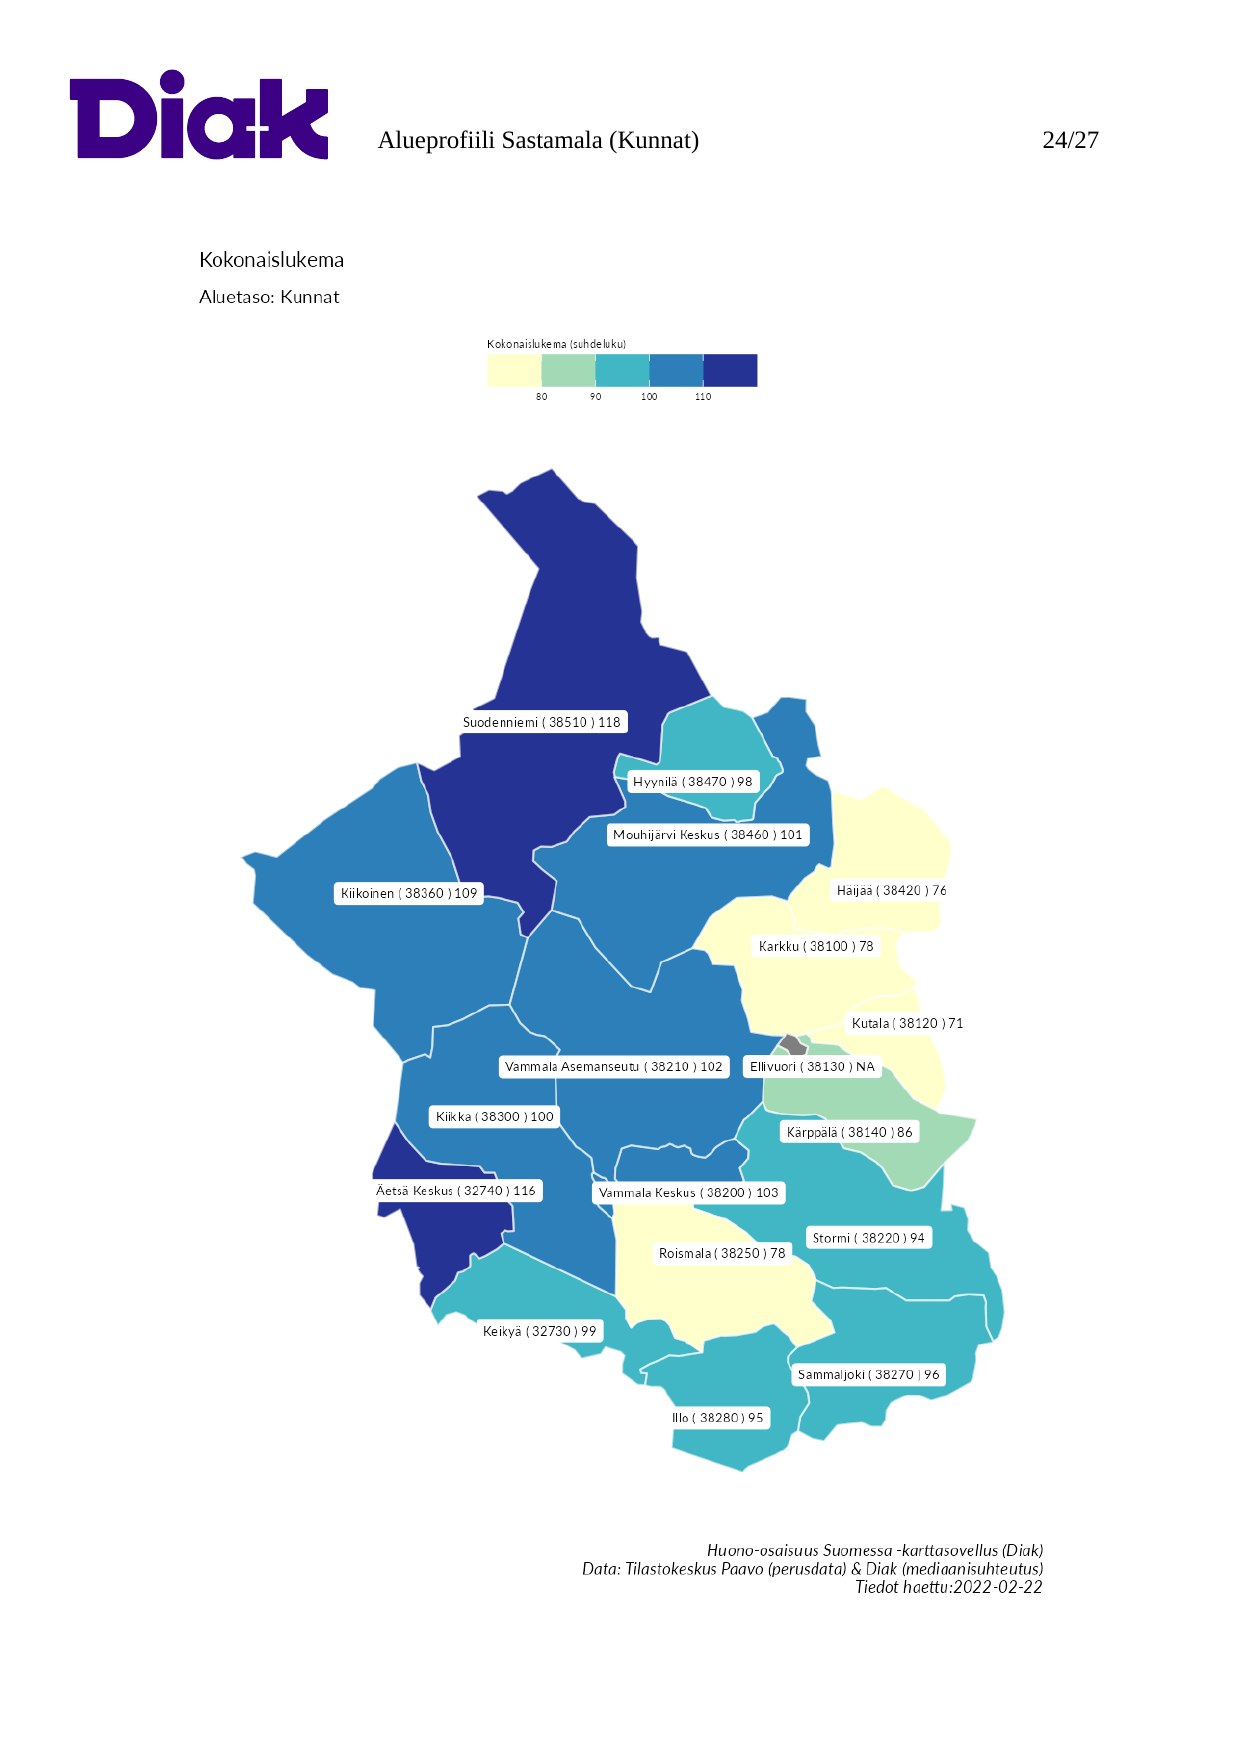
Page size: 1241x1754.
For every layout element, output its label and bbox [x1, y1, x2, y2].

picture [61, 196, 1179, 1651]
